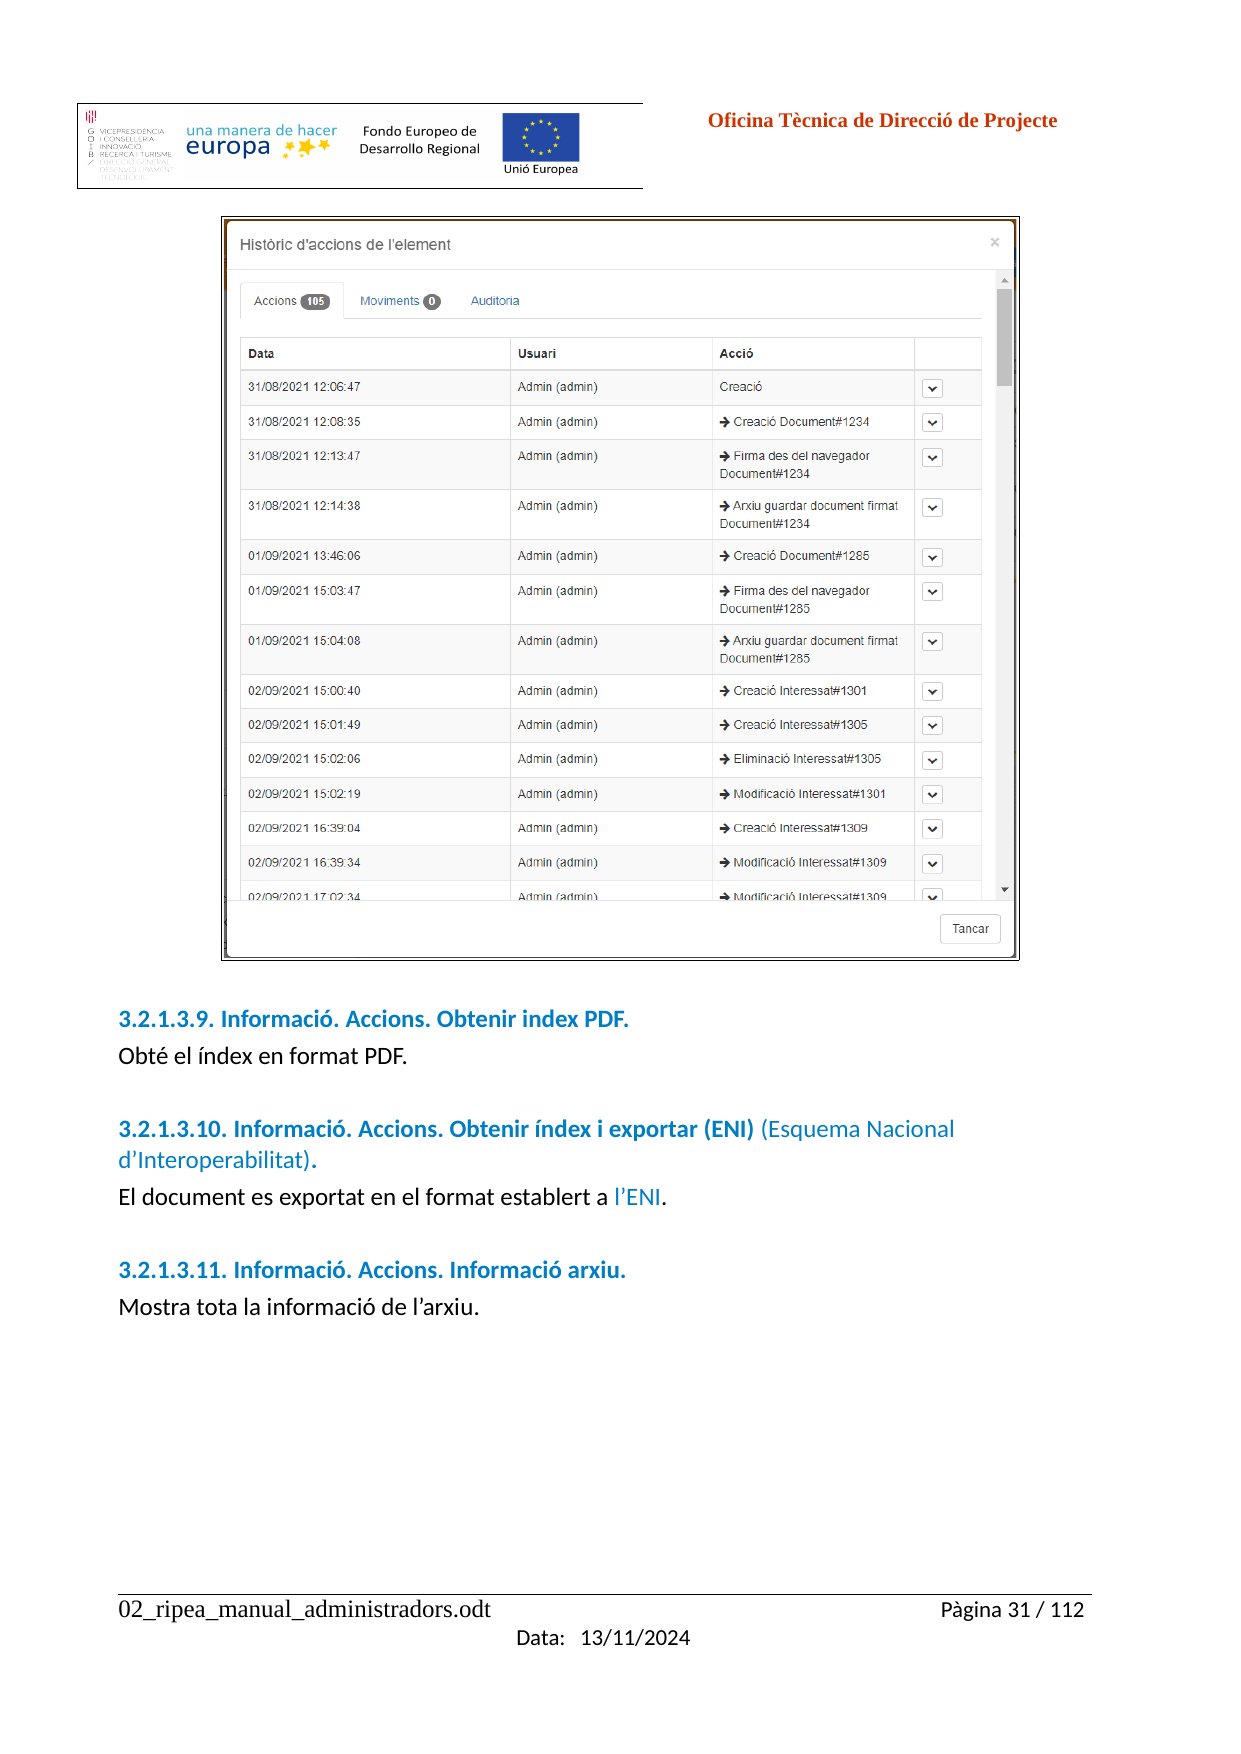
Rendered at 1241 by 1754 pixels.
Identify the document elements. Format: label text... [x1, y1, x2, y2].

subtitle 3.2.1.3.10. Informació. Accions. Obtenir índex i exportar (ENI) (Esquema Nacional d’Interoperabilitat). [118, 1113, 1122, 1174]
picture [82, 108, 178, 182]
text El document es exportat en el format establert a l’ENI. [118, 1181, 1122, 1211]
picture [223, 219, 1017, 958]
text Mostra tota la informació de l’arxiu. [118, 1291, 1122, 1322]
subtitle 3.2.1.3.9. Informació. Accions. Obtenir index PDF. [118, 1003, 1122, 1034]
picture [184, 108, 585, 182]
text Obté el índex en format PDF. [118, 1040, 1122, 1071]
subtitle 3.2.1.3.11. Informació. Accions. Informació arxiu. [118, 1254, 1122, 1285]
